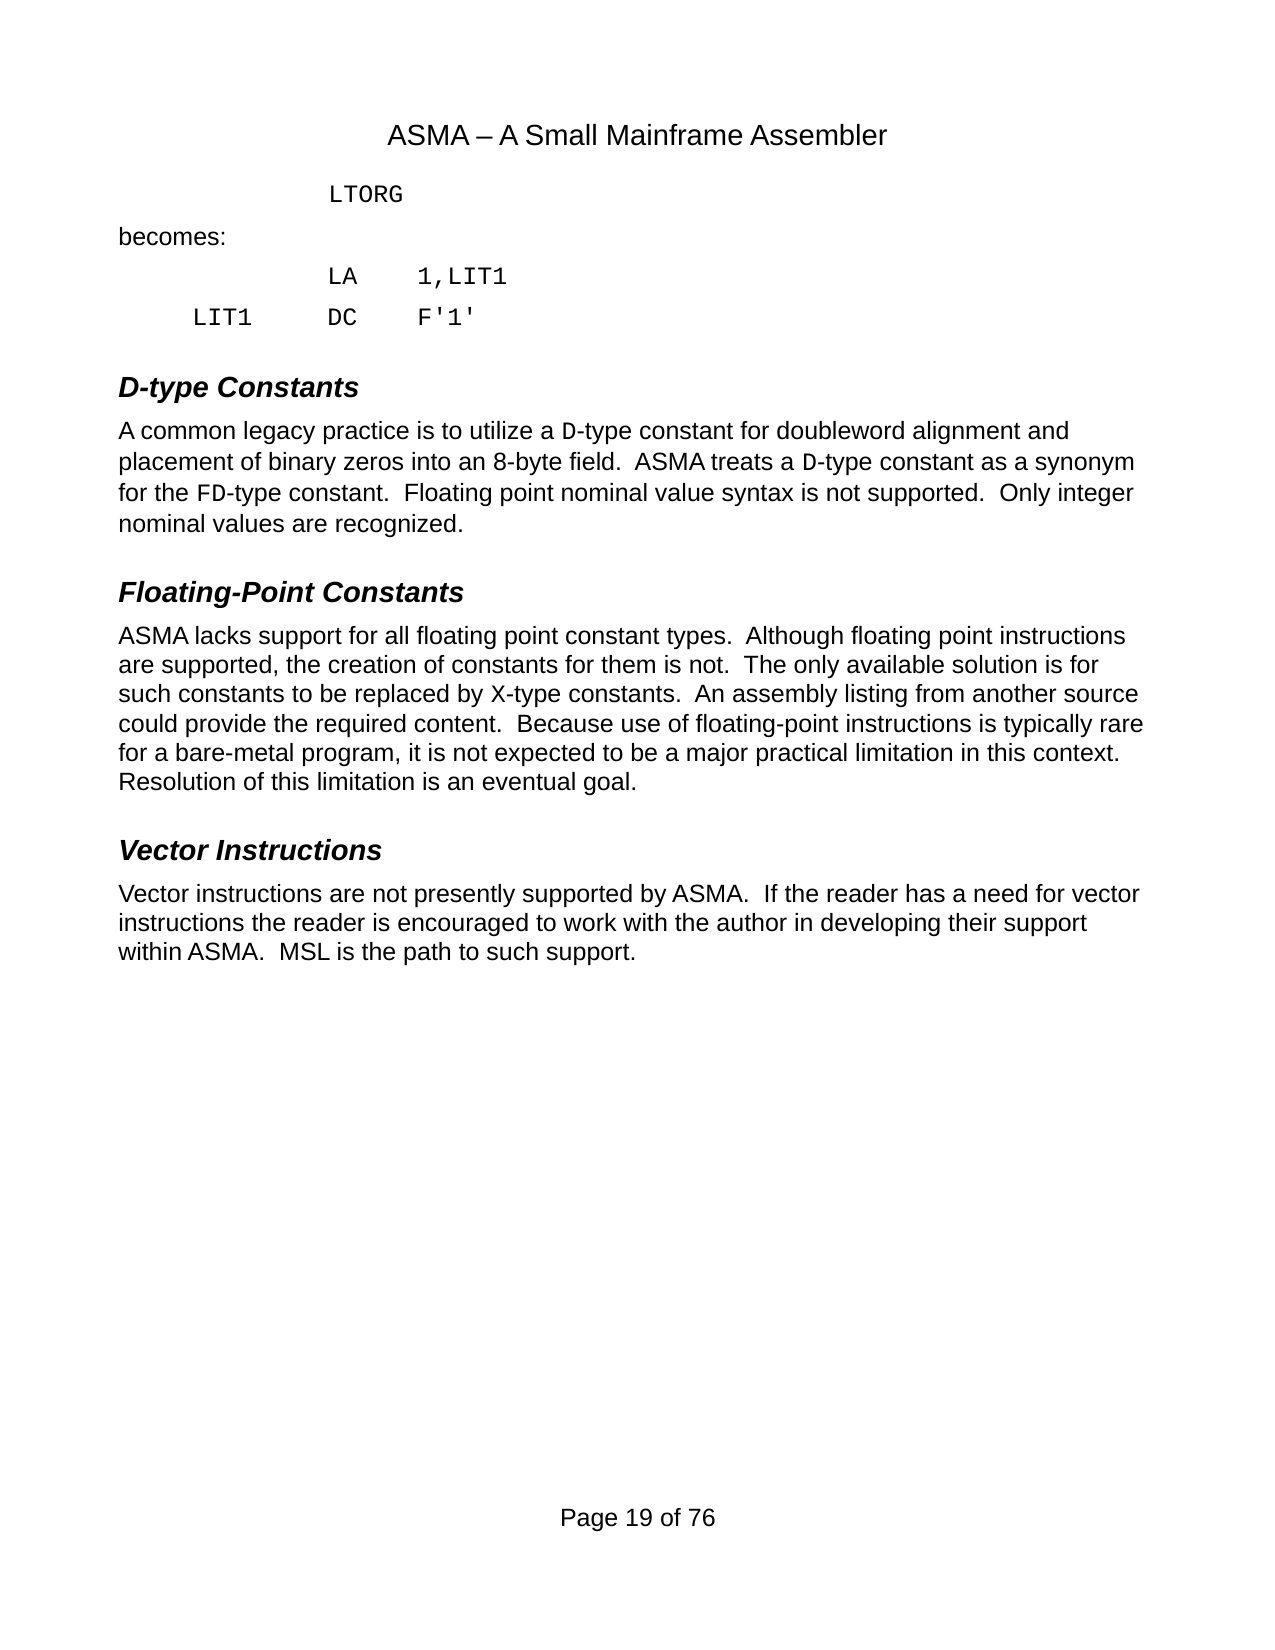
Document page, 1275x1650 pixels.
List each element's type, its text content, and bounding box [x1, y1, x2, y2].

text A common legacy practice is to utilize a D-type constant for doubleword alignment and placement of binary zeros into an 8-byte field. ASMA treats a D-type constant as a synonym for the FD-type constant. Floating point nominal value syntax is not supported. Only integer nominal values are recognized. [118, 416, 1157, 537]
text LA 1,LIT1 [192, 263, 1157, 292]
text ASMA lacks support for all floating point constant types. Although floating point instructions are supported, the creation of constants for them is not. The only available solution is for such constants to be replaced by X-type constants. An assembly listing from another source could provide the required content. Because use of floating-point instructions is typically rare for a bare-metal program, it is not expected to be a major practical limitation in this context. Resolution of this limitation is an eventual goal. [118, 621, 1157, 796]
text becomes: [118, 222, 1157, 251]
subtitle Floating-Point Constants [118, 575, 1157, 608]
text Vector instructions are not presently supported by ASMA. If the reader has a need for vector instructions the reader is encouraged to work with the author in developing their support within ASMA. MSL is the path to such support. [118, 879, 1157, 966]
text LTORG [118, 181, 1157, 209]
subtitle D-type Constants [118, 370, 1157, 403]
text LIT1 DC F'1' [192, 304, 1157, 332]
subtitle Vector Instructions [118, 833, 1157, 867]
